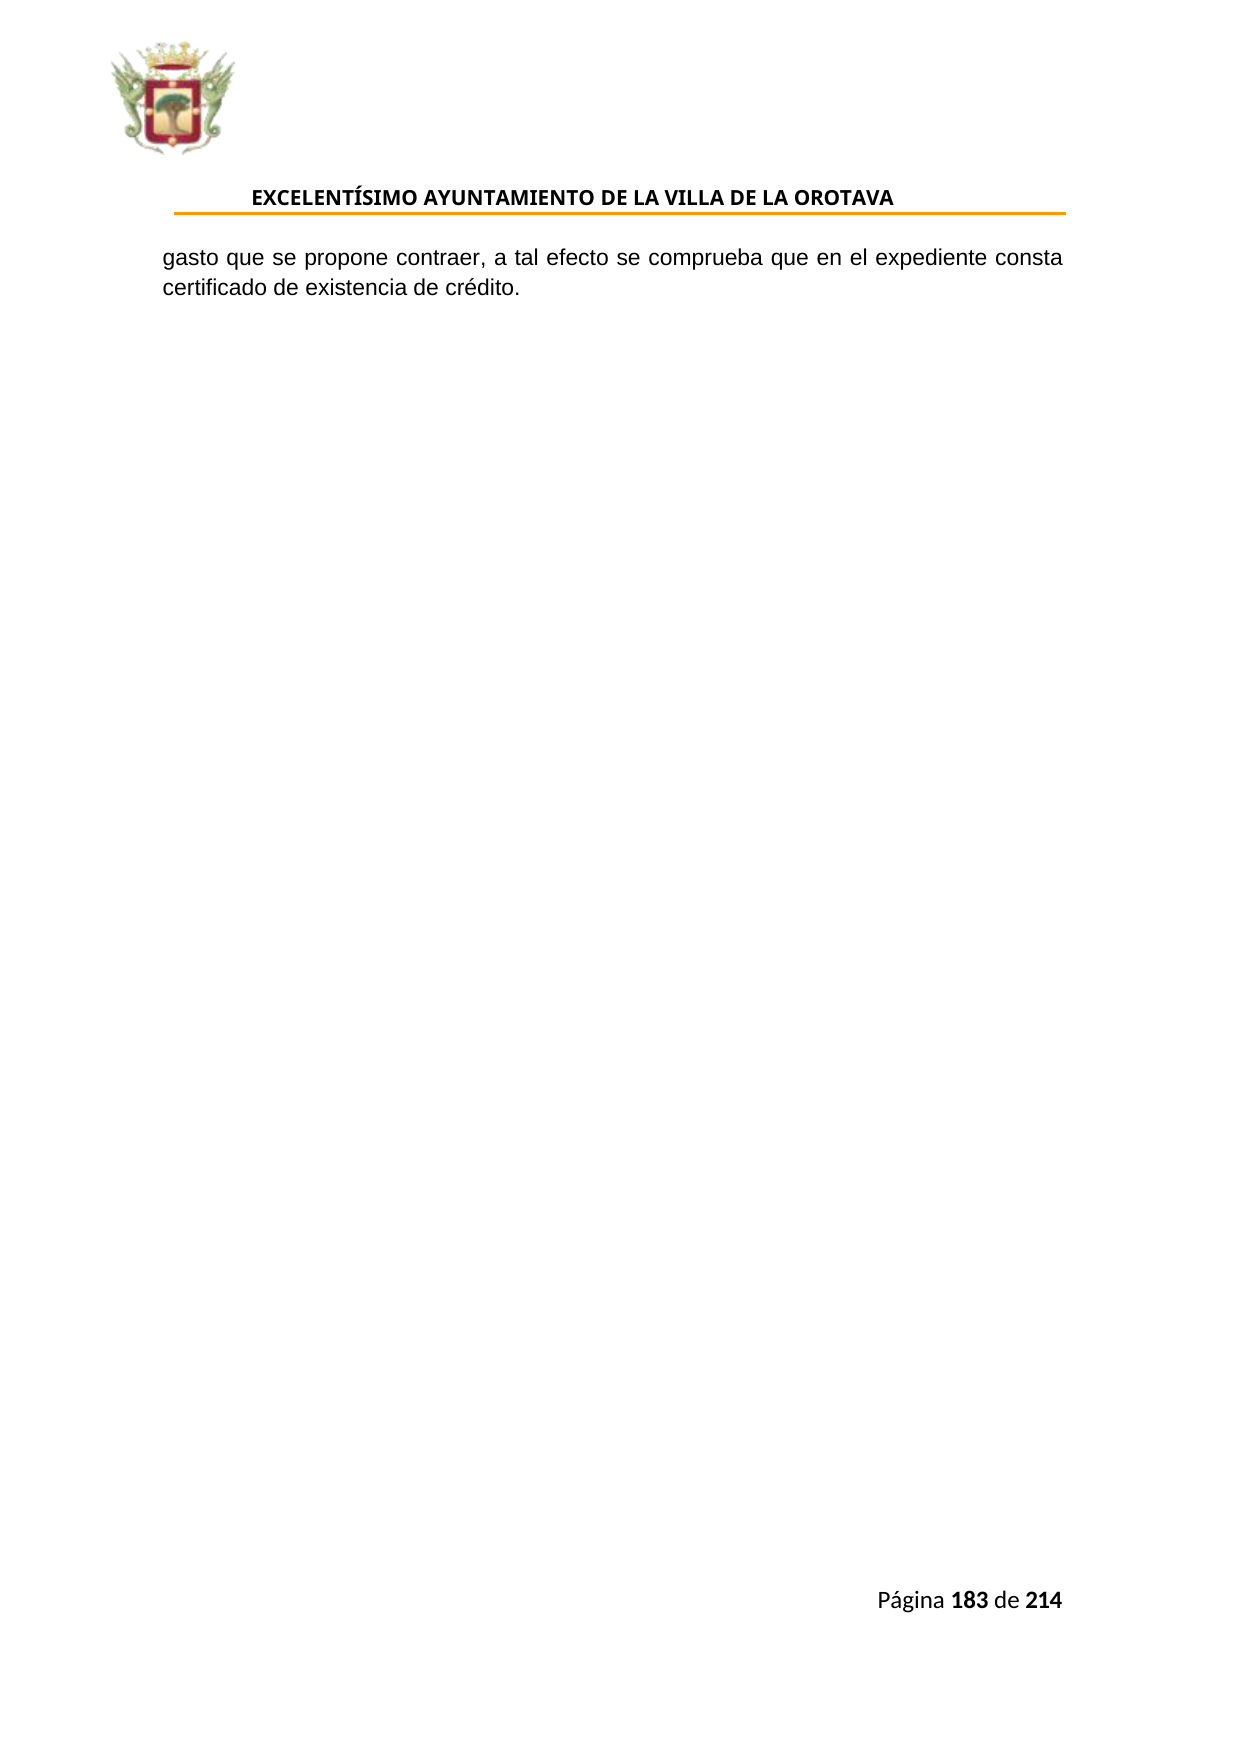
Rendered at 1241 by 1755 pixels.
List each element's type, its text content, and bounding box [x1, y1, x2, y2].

text gasto que se propone contraer, a tal efecto se comprueba que en el expediente consta certificado de existencia de crédito. [162, 244, 1064, 301]
